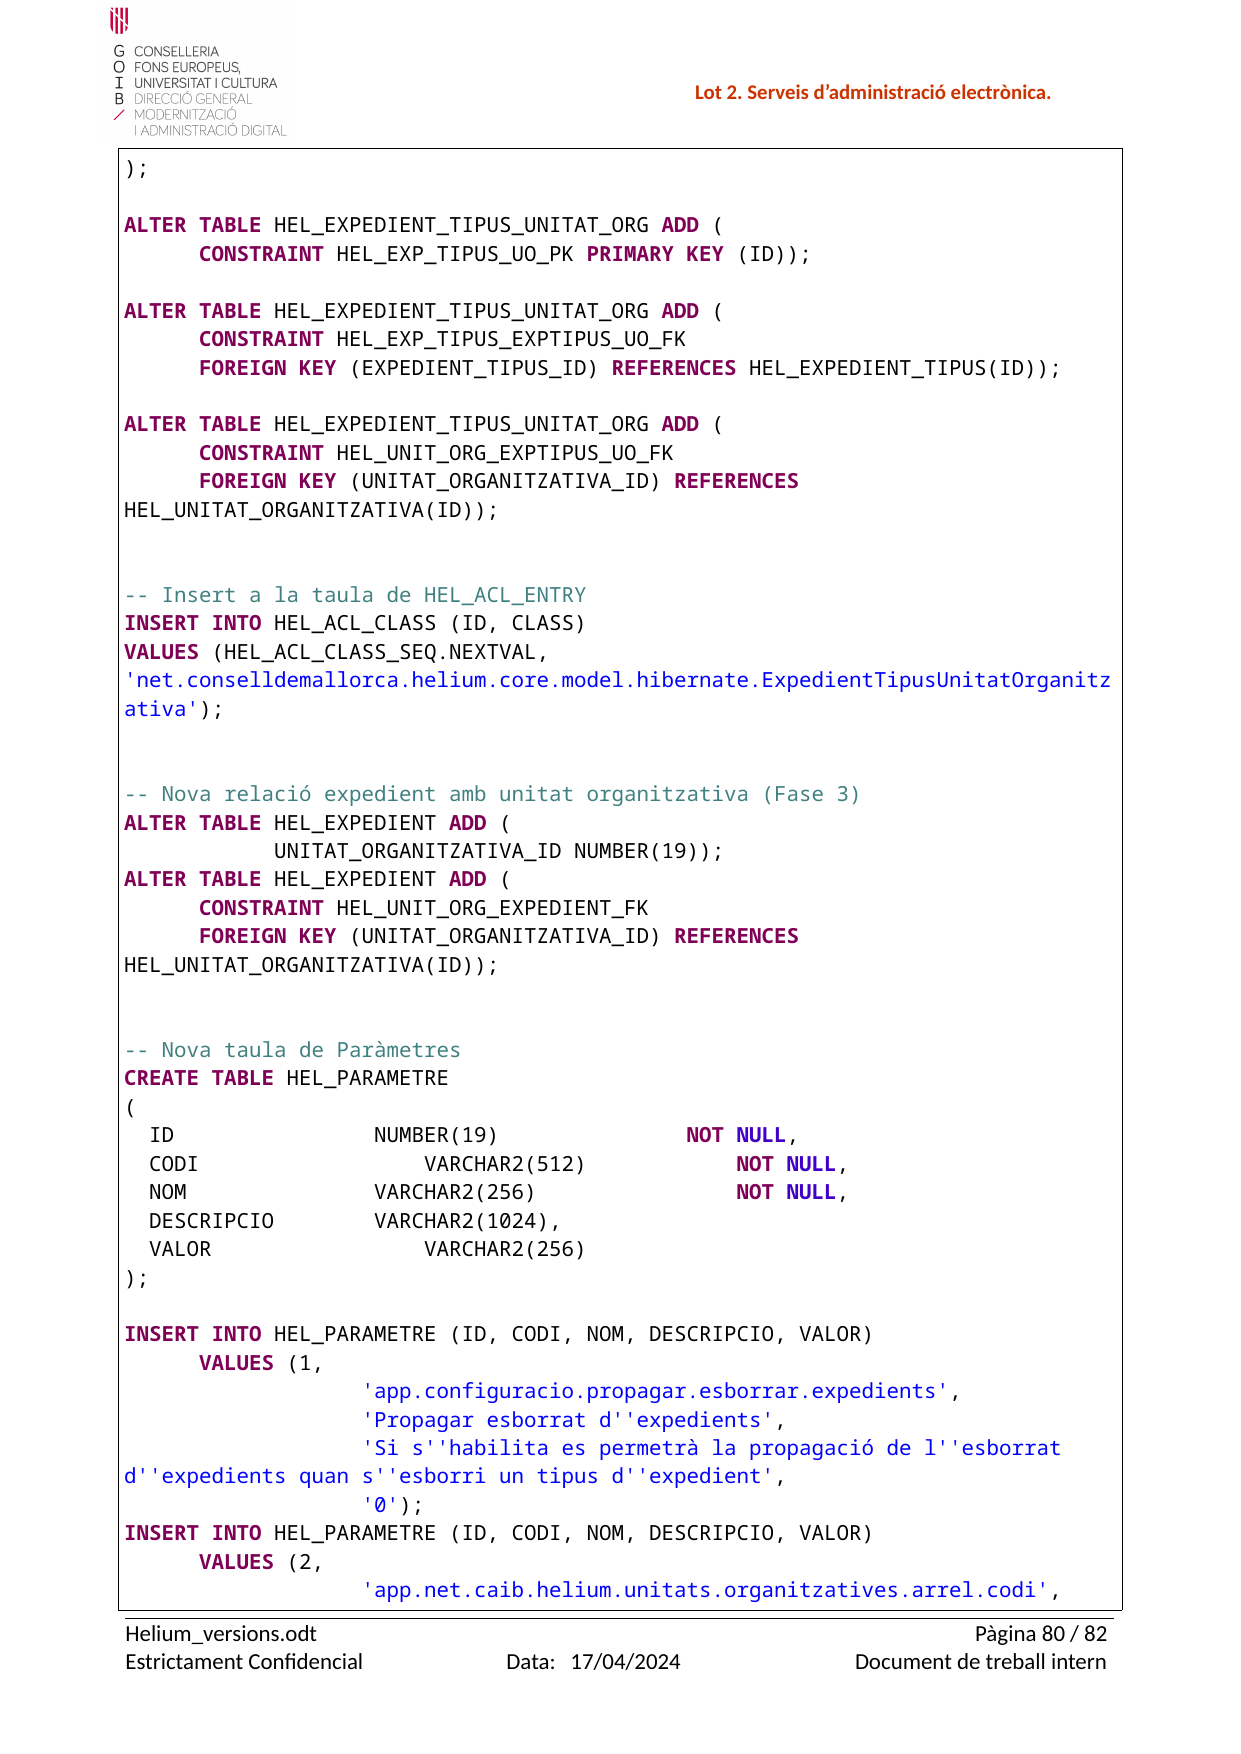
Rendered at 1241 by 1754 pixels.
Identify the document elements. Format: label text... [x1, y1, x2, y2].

picture [100, 0, 297, 144]
table_header ); ALTER TABLE HEL_EXPEDIENT_TIPUS_UNITAT_ORG ADD ( CONSTRAINT HEL_EXP_TIPUS_UO_PK PRIMARY KEY (ID)); ALTER TABLE HEL_EXPEDIENT_TIPUS_UNITAT_ORG ADD ( CONSTRAINT HEL_EXP_TIPUS_EXPTIPUS_UO_FK FOREIGN KEY (EXPEDIENT_TIPUS_ID) REFERENCES HEL_EXPEDIENT_TIPUS(ID)); ALTER TABLE HEL_EXPEDIENT_TIPUS_UNITAT_ORG ADD ( CONSTRAINT HEL_UNIT_ORG_EXPTIPUS_UO_FK FOREIGN KEY (UNITAT_ORGANITZATIVA_ID) REFERENCES HEL_UNITAT_ORGANITZATIVA(ID)); -- Insert a la taula de HEL_ACL_ENTRY INSERT INTO HEL_ACL_CLASS (ID, CLASS) VALUES (HEL_ACL_CLASS_SEQ.NEXTVAL, 'net.conselldemallorca.helium.core.model.hibernate.ExpedientTipusUnitatOrganitzativa'); -- Nova relació expedient amb unitat organitzativa (Fase 3) ALTER TABLE HEL_EXPEDIENT ADD ( UNITAT_ORGANITZATIVA_ID NUMBER(19)); ALTER TABLE HEL_EXPEDIENT ADD ( CONSTRAINT HEL_UNIT_ORG_EXPEDIENT_FK FOREIGN KEY (UNITAT_ORGANITZATIVA_ID) REFERENCES HEL_UNITAT_ORGANITZATIVA(ID)); -- Nova taula de Paràmetres CREATE TABLE HEL_PARAMETRE ( ID NUMBER(19) NOT NULL, CODI VARCHAR2(512) NOT NULL, NOM VARCHAR2(256) NOT NULL, DESCRIPCIO VARCHAR2(1024), VALOR VARCHAR2(256) ); INSERT INTO HEL_PARAMETRE (ID, CODI, NOM, DESCRIPCIO, VALOR) VALUES (1, 'app.configuracio.propagar.esborrar.expedients', 'Propagar esborrat d''expedients', 'Si s''habilita es permetrà la propagació de l''esborrat d''expedients quan s''esborri un tipus d''expedient', '0'); INSERT INTO HEL_PARAMETRE (ID, CODI, NOM, DESCRIPCIO, VALOR) VALUES (2, 'app.net.caib.helium.unitats.organitzatives.arrel.codi', [119, 149, 1122, 1609]
